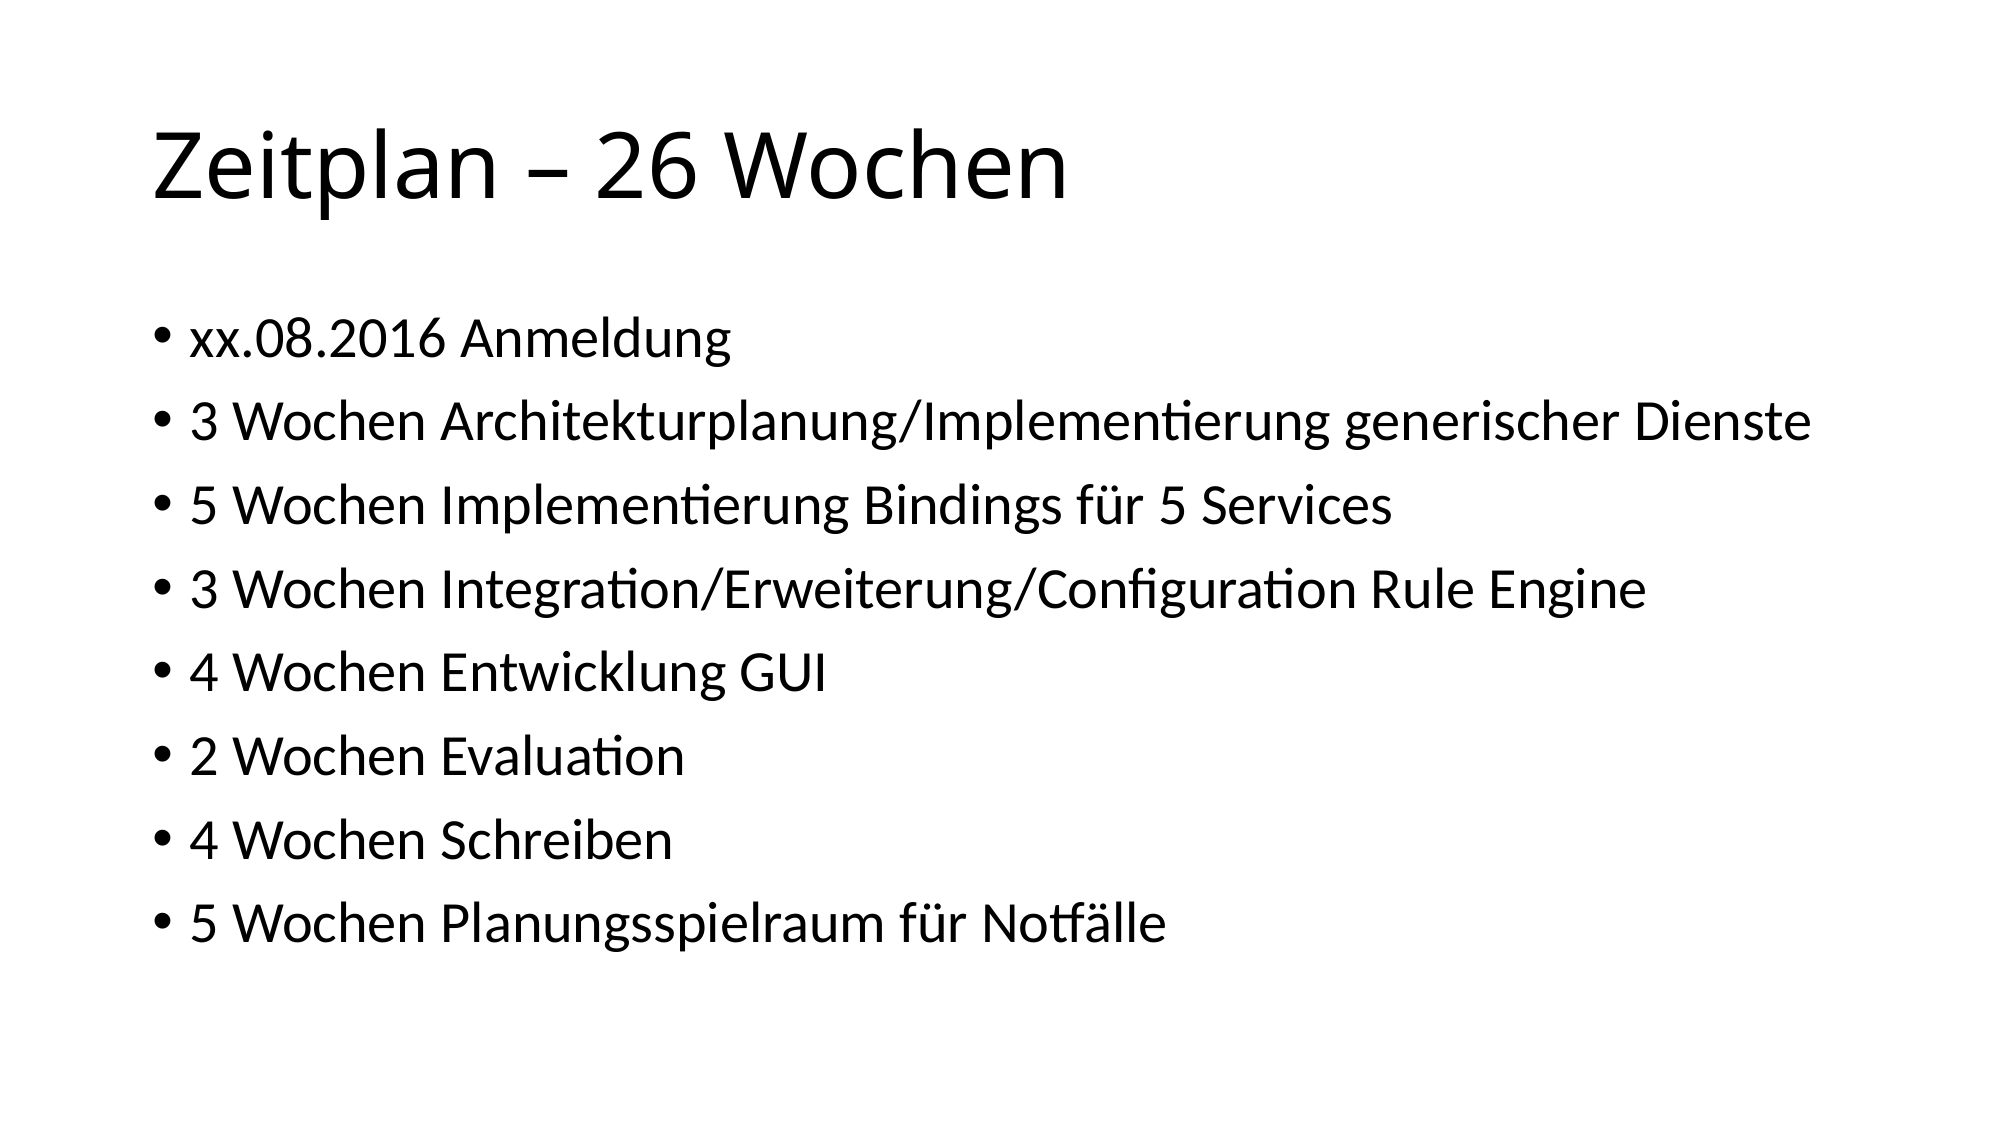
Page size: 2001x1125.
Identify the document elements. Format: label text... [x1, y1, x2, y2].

title Zeitplan – 26 Wochen [137, 59, 1863, 278]
list xx.08.2016 Anmeldung 3 Wochen Architekturplanung/Implementierung generischer Dienste 5 Wochen Implementierung Bindings für 5 Services 3 Wochen Integration/Erweiterung/Configuration Rule Engine 4 Wochen Entwicklung GUI 2 Wochen Evaluation 4 Wochen Schreiben 5 Wochen Planungsspielraum für Notfälle [137, 299, 1863, 1014]
